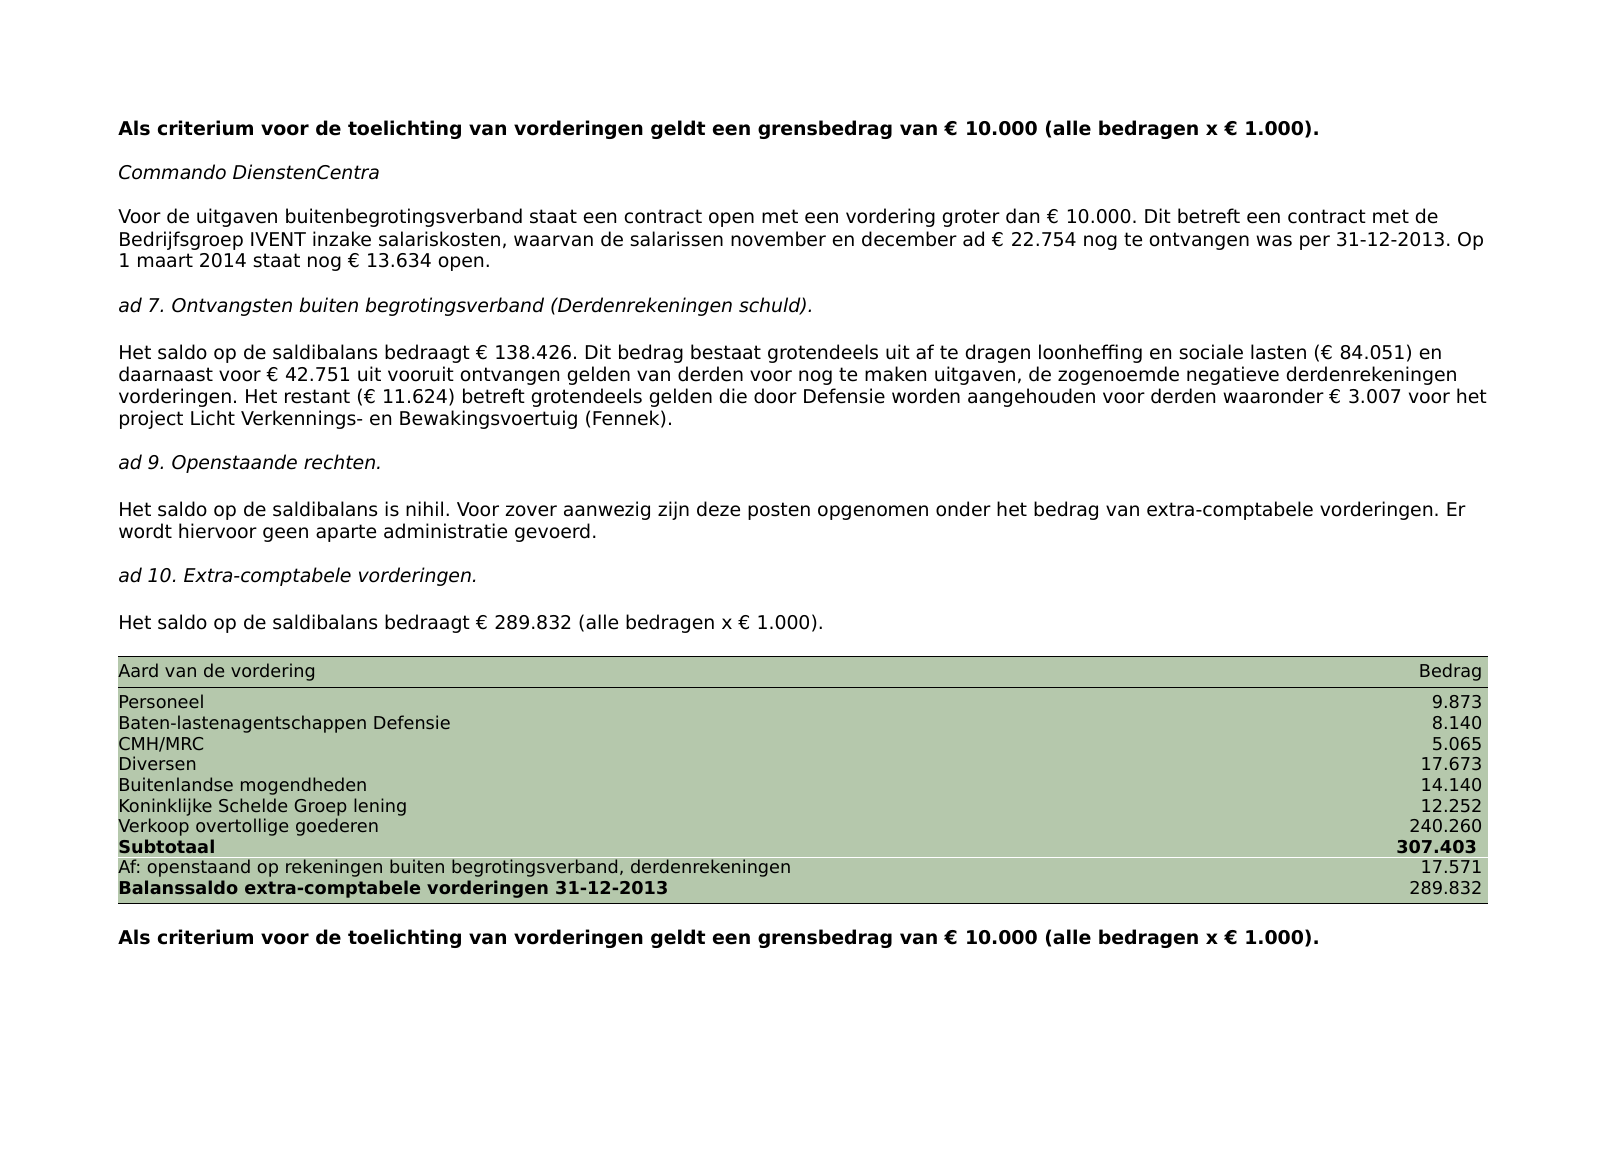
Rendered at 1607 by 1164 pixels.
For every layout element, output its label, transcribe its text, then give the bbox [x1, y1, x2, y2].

table_cell 240.260 [1214, 816, 1488, 837]
table_cell Af: openstaand op rekeningen buiten begrotingsverband, derdenrekeningen [118, 858, 1214, 878]
table_cell 9.873 [1214, 688, 1488, 713]
table_header Aard van de vordering [118, 657, 1214, 687]
table_cell 12.252 [1214, 796, 1488, 816]
subtitle ad 10. Extra-comptabele vorderingen. [118, 565, 1488, 587]
table_cell Buitenlandse mogendheden [118, 775, 1214, 796]
table_cell Verkoop overtollige goederen [118, 816, 1214, 837]
table_cell 5.065 [1214, 734, 1488, 754]
table_cell 17.673 [1214, 754, 1488, 775]
table_cell Balanssaldo extra-comptabele vorderingen 31-12-2013 [118, 878, 1214, 903]
table_header Bedrag [1214, 657, 1488, 687]
subtitle ad 9. Openstaande rechten. [118, 452, 1488, 474]
table_cell 14.140 [1214, 775, 1488, 796]
subtitle Als criterium voor de toelichting van vorderingen geldt een grensbedrag van € 10.000 (alle bedragen x € 1.000). [118, 118, 1488, 140]
text Het saldo op de saldibalans bedraagt € 289.832 (alle bedragen x € 1.000). [118, 612, 1488, 634]
subtitle Commando DienstenCentra [118, 162, 1488, 184]
table_cell Diversen [118, 754, 1214, 775]
table_cell 289.832 [1214, 878, 1488, 903]
table_cell 307.403 [1214, 837, 1488, 857]
table_cell Baten-lastenagentschappen Defensie [118, 713, 1214, 734]
table_cell Koninklijke Schelde Groep lening [118, 796, 1214, 816]
table_cell Personeel [118, 688, 1214, 713]
table_cell 8.140 [1214, 713, 1488, 734]
subtitle ad 7. Ontvangsten buiten begrotingsverband (Derdenrekeningen schuld). [118, 294, 1488, 317]
text Het saldo op de saldibalans is nihil. Voor zover aanwezig zijn deze posten opgenomen onder het bedrag van extra-comptabele vorderingen. Er wordt hiervoor geen aparte administratie gevoerd. [118, 499, 1488, 543]
text Als criterium voor de toelichting van vorderingen geldt een grensbedrag van € 10.000 (alle bedragen x € 1.000). [118, 927, 1488, 948]
table_cell Subtotaal [118, 837, 1214, 857]
text Voor de uitgaven buitenbegrotingsverband staat een contract open met een vordering groter dan € 10.000. Dit betreft een contract met de Bedrijfsgroep IVENT inzake salariskosten, waarvan de salarissen november en december ad € 22.754 nog te ontvangen was per 31-12-2013. Op 1 maart 2014 staat nog € 13.634 open. [118, 206, 1488, 272]
text Het saldo op de saldibalans bedraagt € 138.426. Dit bedrag bestaat grotendeels uit af te dragen loonheffing en sociale lasten (€ 84.051) en daarnaast voor € 42.751 uit vooruit ontvangen gelden van derden voor nog te maken uitgaven, de zogenoemde negatieve derdenrekeningen vorderingen. Het restant (€ 11.624) betreft grotendeels gelden die door Defensie worden aangehouden voor derden waaronder € 3.007 voor het project Licht Verkennings- en Bewakingsvoertuig (Fennek). [118, 342, 1488, 429]
table_cell CMH/MRC [118, 734, 1214, 754]
table_cell 17.571 [1214, 858, 1488, 878]
